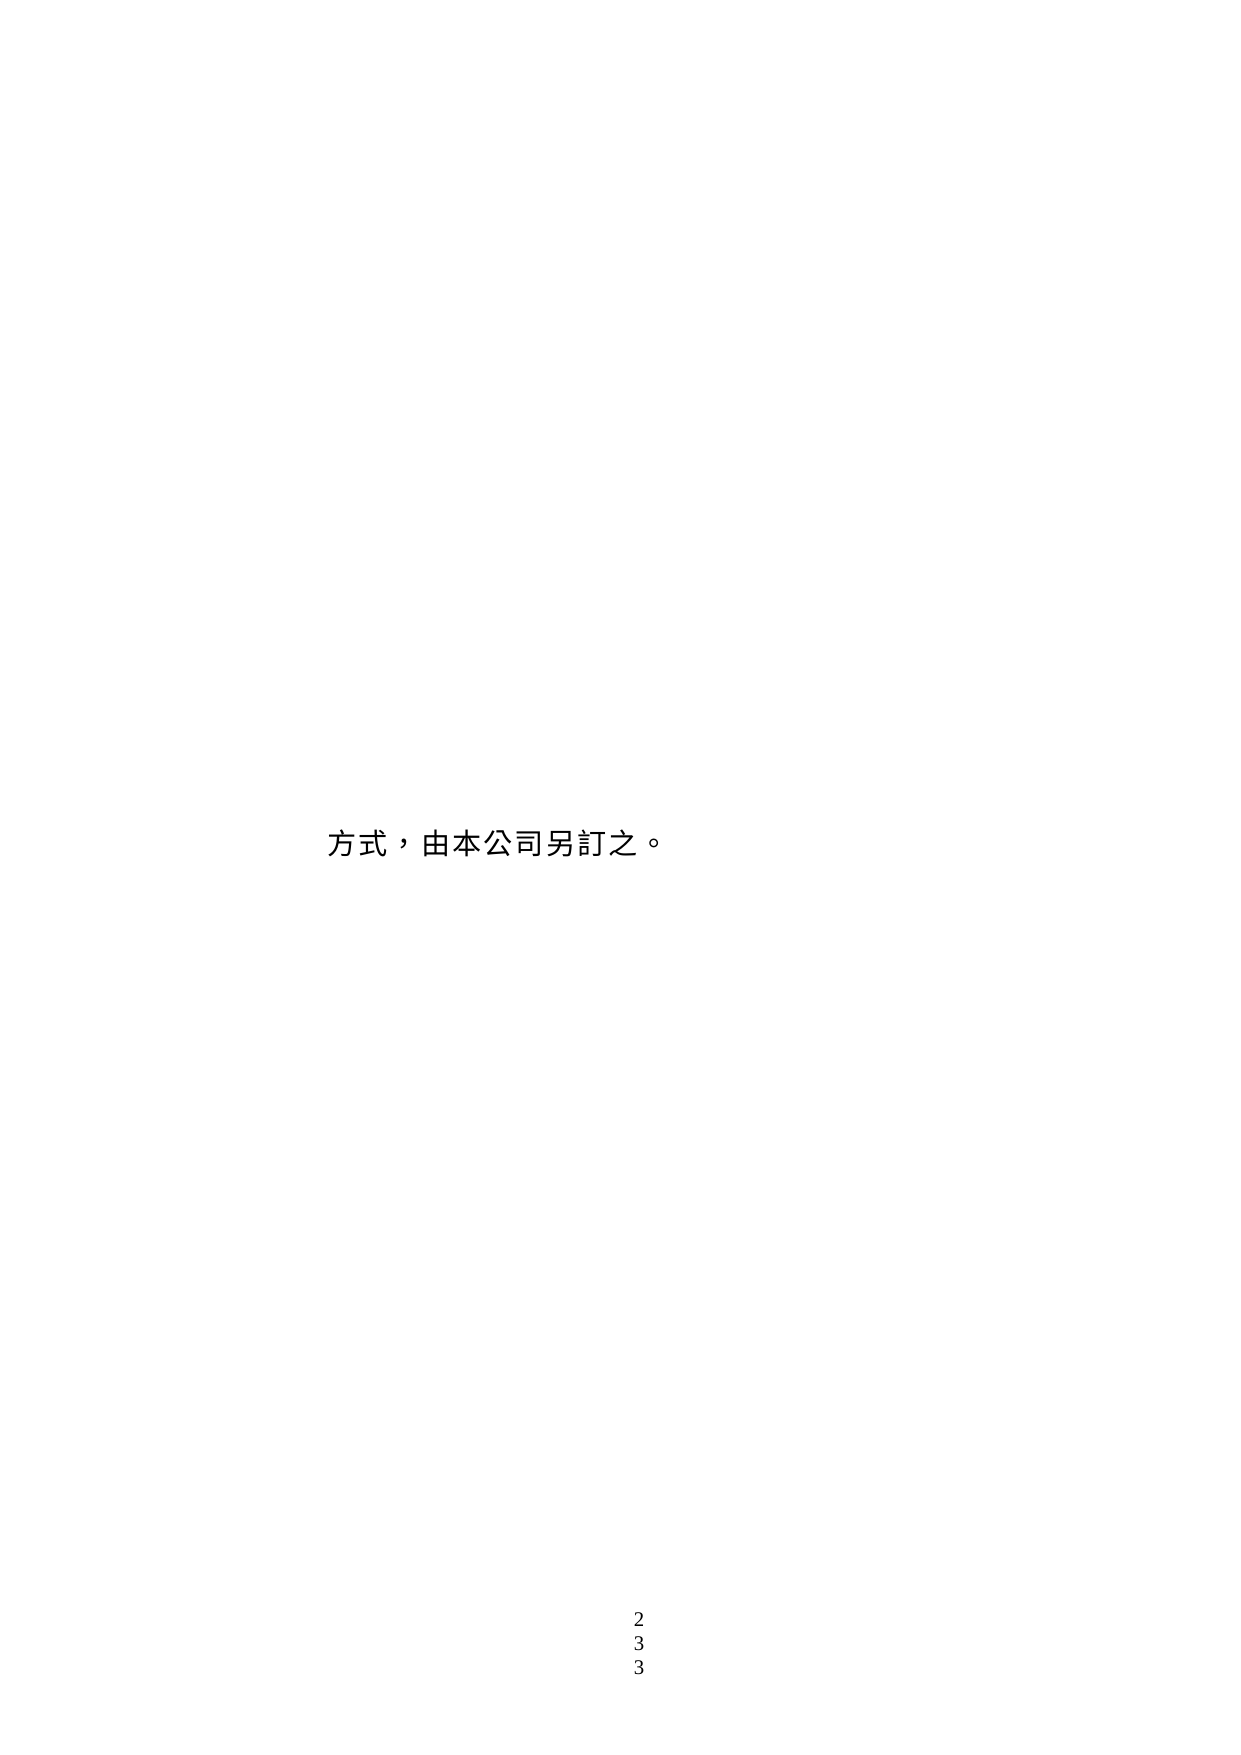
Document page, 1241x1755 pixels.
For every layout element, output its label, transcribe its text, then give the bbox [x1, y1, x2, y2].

text 方式，由本公司另訂之。 [177, 816, 1093, 864]
